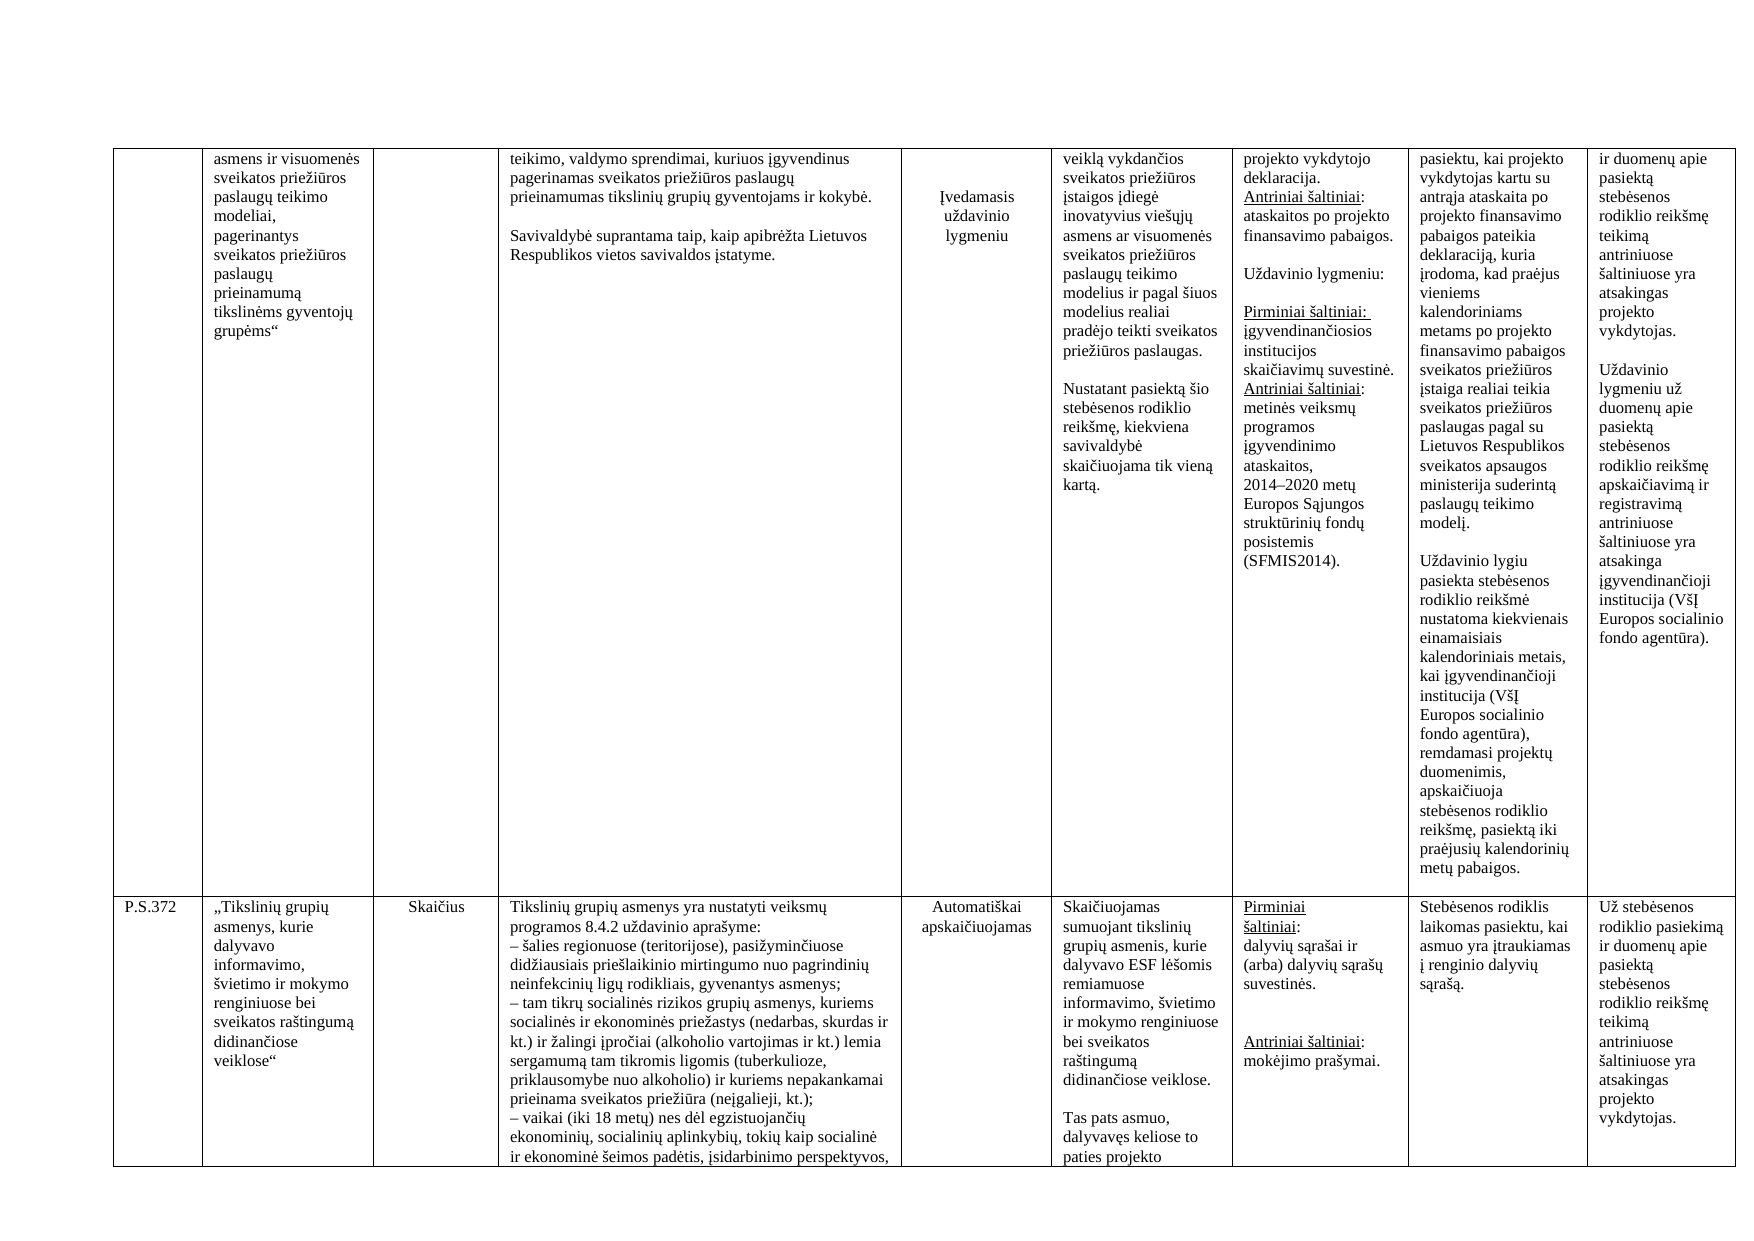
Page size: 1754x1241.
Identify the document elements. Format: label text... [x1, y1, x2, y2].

table_cell Stebėsenos rodiklis laikomas pasiektu, kai asmuo yra įtraukiamas į renginio dalyvių sąrašą. [1409, 897, 1587, 1166]
table_cell pasiektu, kai projekto vykdytojas kartu su antrąja ataskaita po projekto finansavimo pabaigos pateikia deklaraciją, kuria įrodoma, kad praėjus vieniems kalendoriniams metams po projekto finansavimo pabaigos sveikatos priežiūros įstaiga realiai teikia sveikatos priežiūros paslaugas pagal su Lietuvos Respublikos sveikatos apsaugos ministerija suderintą paslaugų teikimo modelį. Uždavinio lygiu pasiekta stebėsenos rodiklio reikšmė nustatoma kiekvienais einamaisiais kalendoriniais metais, kai įgyvendinančioji institucija (VšĮ Europos socialinio fondo agentūra), remdamasi projektų duomenimis, apskaičiuoja stebėsenos rodiklio reikšmę, pasiektą iki praėjusių kalendorinių metų pabaigos. [1409, 149, 1587, 896]
table_cell ir duomenų apie pasiektą stebėsenos rodiklio reikšmę teikimą antriniuose šaltiniuose yra atsakingas projekto vykdytojas. Uždavinio lygmeniu už duomenų apie pasiektą stebėsenos rodiklio reikšmę apskaičiavimą ir registravimą antriniuose šaltiniuose yra atsakinga įgyvendinančioji institucija (VšĮ Europos socialinio fondo agentūra). [1588, 149, 1735, 896]
table_cell P.S.372 [114, 897, 202, 1166]
table_cell Automatiškai apskaičiuojamas [902, 897, 1051, 1166]
table_cell Tikslinių grupių asmenys yra nustatyti veiksmų programos 8.4.2 uždavinio aprašyme: – šalies regionuose (teritorijose), pasižyminčiuose didžiausiais priešlaikinio mirtingumo nuo pagrindinių neinfekcinių ligų rodikliais, gyvenantys asmenys; – tam tikrų socialinės rizikos grupių asmenys, kuriems socialinės ir ekonominės priežastys (nedarbas, skurdas ir kt.) ir žalingi įpročiai (alkoholio vartojimas ir kt.) lemia sergamumą tam tikromis ligomis (tuberkulioze, priklausomybe nuo alkoholio) ir kuriems nepakankamai prieinama sveikatos priežiūra (neįgalieji, kt.); – vaikai (iki 18 metų) nes dėl egzistuojančių ekonominių, socialinių aplinkybių, tokių kaip socialinė ir ekonominė šeimos padėtis, įsidarbinimo perspektyvos, [499, 897, 901, 1166]
table_cell teikimo, valdymo sprendimai, kuriuos įgyvendinus pagerinamas sveikatos priežiūros paslaugų prieinamumas tikslinių grupių gyventojams ir kokybė. Savivaldybė suprantama taip, kaip apibrėžta Lietuvos Respublikos vietos savivaldos įstatyme. [499, 149, 901, 896]
table_cell [114, 149, 202, 896]
table_cell veiklą vykdančios sveikatos priežiūros įstaigos įdiegė inovatyvius viešųjų asmens ar visuomenės sveikatos priežiūros paslaugų teikimo modelius ir pagal šiuos modelius realiai pradėjo teikti sveikatos priežiūros paslaugas. Nustatant pasiektą šio stebėsenos rodiklio reikšmę, kiekviena savivaldybė skaičiuojama tik vieną kartą. [1052, 149, 1232, 896]
table_cell Įvedamasis uždavinio lygmeniu [902, 149, 1051, 896]
table_cell projekto vykdytojo deklaracija. Antriniai šaltiniai: ataskaitos po projekto finansavimo pabaigos. Uždavinio lygmeniu: Pirminiai šaltiniai: įgyvendinančiosios institucijos skaičiavimų suvestinė. Antriniai šaltiniai: metinės veiksmų programos įgyvendinimo ataskaitos, 2014–2020 metų Europos Sąjungos struktūrinių fondų posistemis (SFMIS2014). [1233, 149, 1408, 896]
table_cell Už stebėsenos rodiklio pasiekimą ir duomenų apie pasiektą stebėsenos rodiklio reikšmę teikimą antriniuose šaltiniuose yra atsakingas projekto vykdytojas. [1588, 897, 1735, 1166]
table_cell Skaičius [374, 897, 498, 1166]
table_cell „Tikslinių grupių asmenys, kurie dalyvavo informavimo, švietimo ir mokymo renginiuose bei sveikatos raštingumą didinančiose veiklose“ [203, 897, 373, 1166]
table_cell Pirminiai šaltiniai: dalyvių sąrašai ir (arba) dalyvių sąrašų suvestinės. Antriniai šaltiniai: mokėjimo prašymai. [1233, 897, 1408, 1166]
table_cell [374, 149, 498, 896]
table_cell asmens ir visuomenės sveikatos priežiūros paslaugų teikimo modeliai, pagerinantys sveikatos priežiūros paslaugų prieinamumą tikslinėms gyventojų grupėms“ [203, 149, 373, 896]
table_cell Skaičiuojamas sumuojant tikslinių grupių asmenis, kurie dalyvavo ESF lėšomis remiamuose informavimo, švietimo ir mokymo renginiuose bei sveikatos raštingumą didinančiose veiklose. Tas pats asmuo, dalyvavęs keliose to paties projekto [1052, 897, 1232, 1166]
